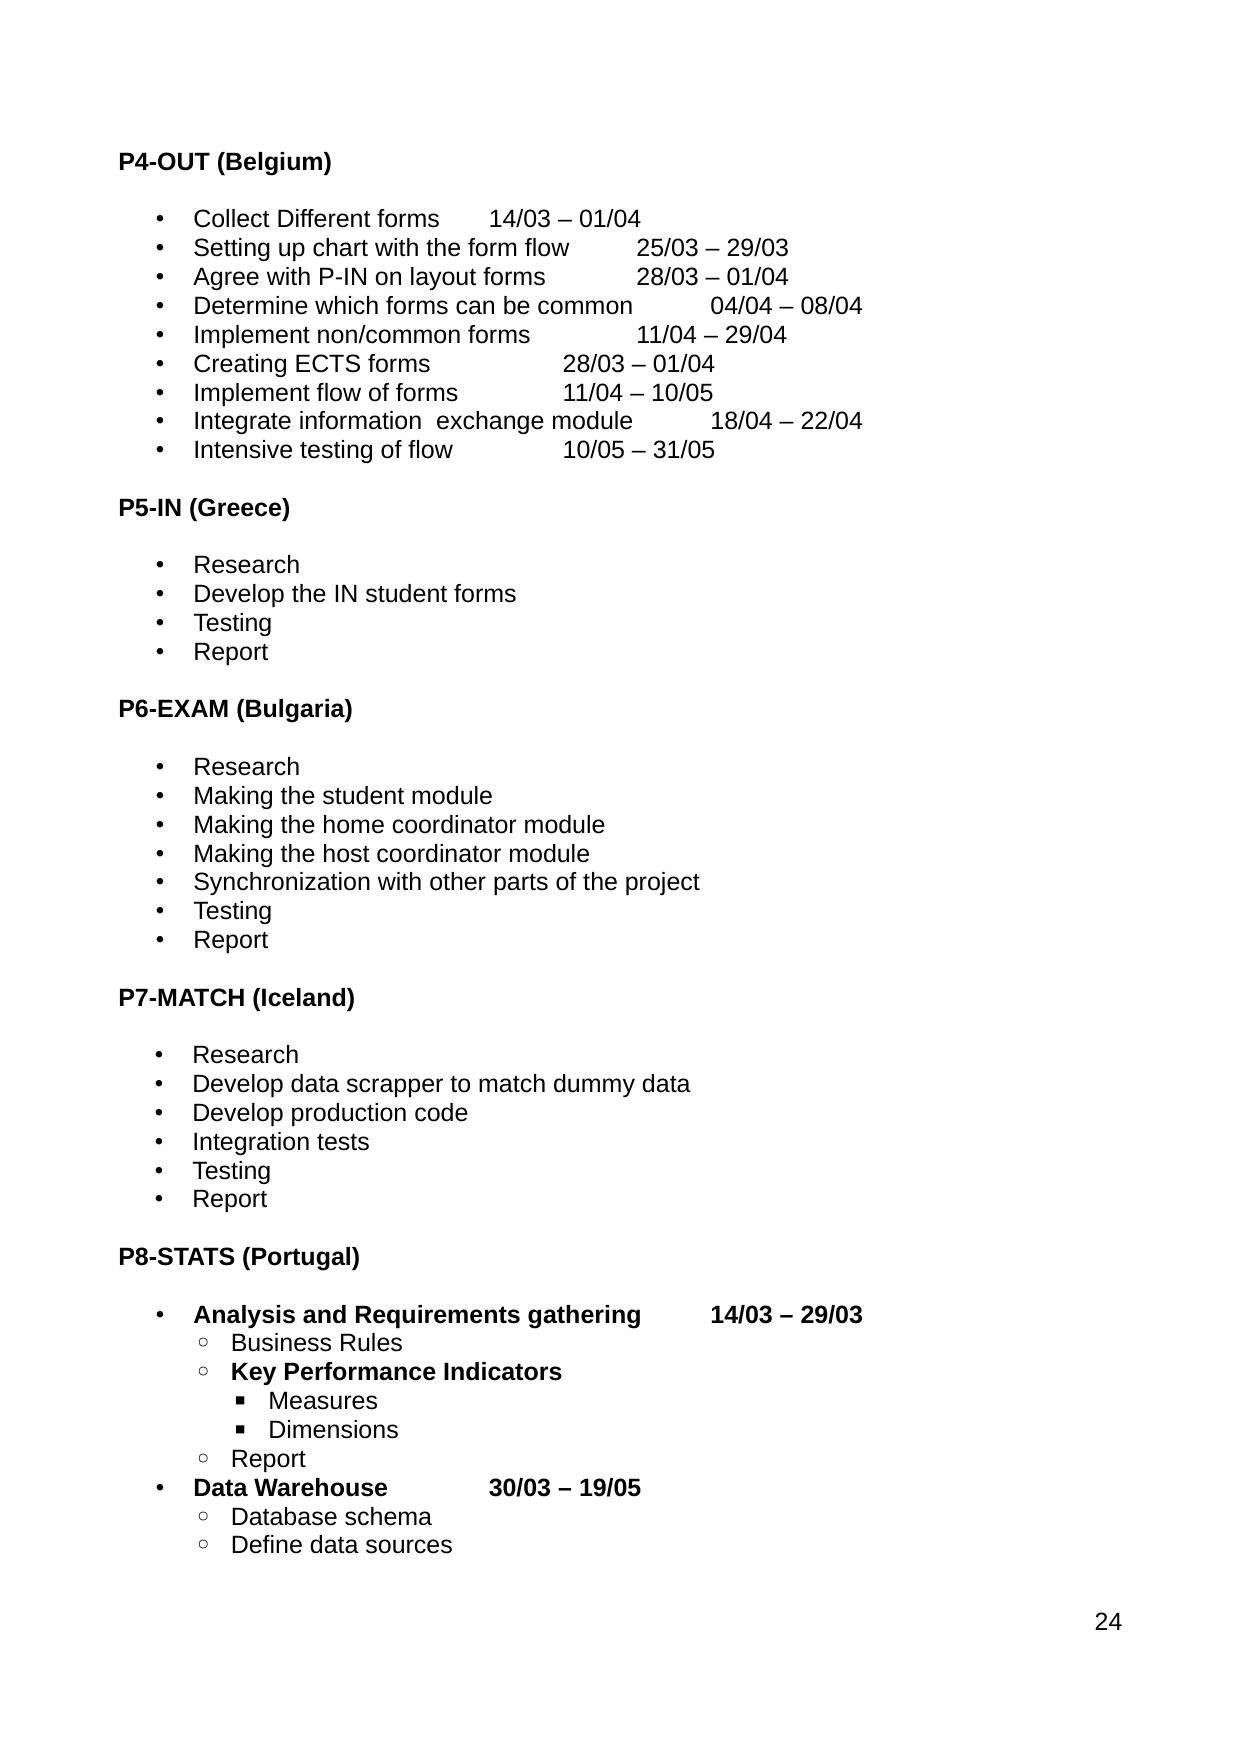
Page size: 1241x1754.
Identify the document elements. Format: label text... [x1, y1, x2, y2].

list Key Performance Indicators [193, 1357, 1122, 1386]
list Agree with P-IN on layout forms 28/03 – 01/04 [156, 262, 1122, 291]
list Research [154, 1040, 1122, 1069]
list Determine which forms can be common 04/04 – 08/04 [156, 291, 1122, 320]
list Report [193, 1444, 1122, 1473]
list Making the home coordinator module [156, 810, 1122, 838]
list Making the student module [156, 781, 1122, 810]
list Report [156, 925, 1122, 954]
list Report [154, 1184, 1122, 1213]
list Testing [156, 896, 1122, 925]
list Testing [154, 1156, 1122, 1184]
list Business Rules [193, 1328, 1122, 1357]
list Analysis and Requirements gathering 14/03 – 29/03 [156, 1299, 1122, 1328]
text P5-IN (Greece) [118, 493, 1122, 522]
list Develop data scrapper to match dummy data [154, 1069, 1122, 1098]
list Implement non/common forms 11/04 – 29/04 [156, 320, 1122, 349]
list Dimensions [231, 1415, 1122, 1444]
text P8-STATS (Portugal) [118, 1242, 1122, 1271]
list Database schema [193, 1502, 1122, 1530]
list Synchronization with other parts of the project [156, 867, 1122, 896]
list Define data sources [193, 1530, 1122, 1559]
list Integrate information exchange module 18/04 – 22/04 [156, 406, 1122, 435]
list Making the host coordinator module [156, 838, 1122, 867]
text P6-EXAM (Bulgaria) [118, 694, 1122, 723]
list Report [156, 637, 1122, 666]
list Research [156, 752, 1122, 781]
list Develop the IN student forms [156, 579, 1122, 608]
list Integration tests [154, 1127, 1122, 1156]
list Testing [156, 608, 1122, 637]
list Implement flow of forms 11/04 – 10/05 [156, 377, 1122, 406]
list Develop production code [154, 1098, 1122, 1127]
list Data Warehouse 30/03 – 19/05 [156, 1473, 1122, 1502]
list Intensive testing of flow 10/05 – 31/05 [156, 435, 1122, 464]
list Collect Different forms 14/03 – 01/04 [156, 204, 1122, 233]
text P4-OUT (Belgium) [118, 147, 1122, 176]
list Research [156, 550, 1122, 579]
list Measures [231, 1386, 1122, 1415]
list Creating ECTS forms 28/03 – 01/04 [156, 349, 1122, 377]
list Setting up chart with the form flow 25/03 – 29/03 [156, 233, 1122, 262]
text P7-MATCH (Iceland) [118, 983, 1122, 1011]
